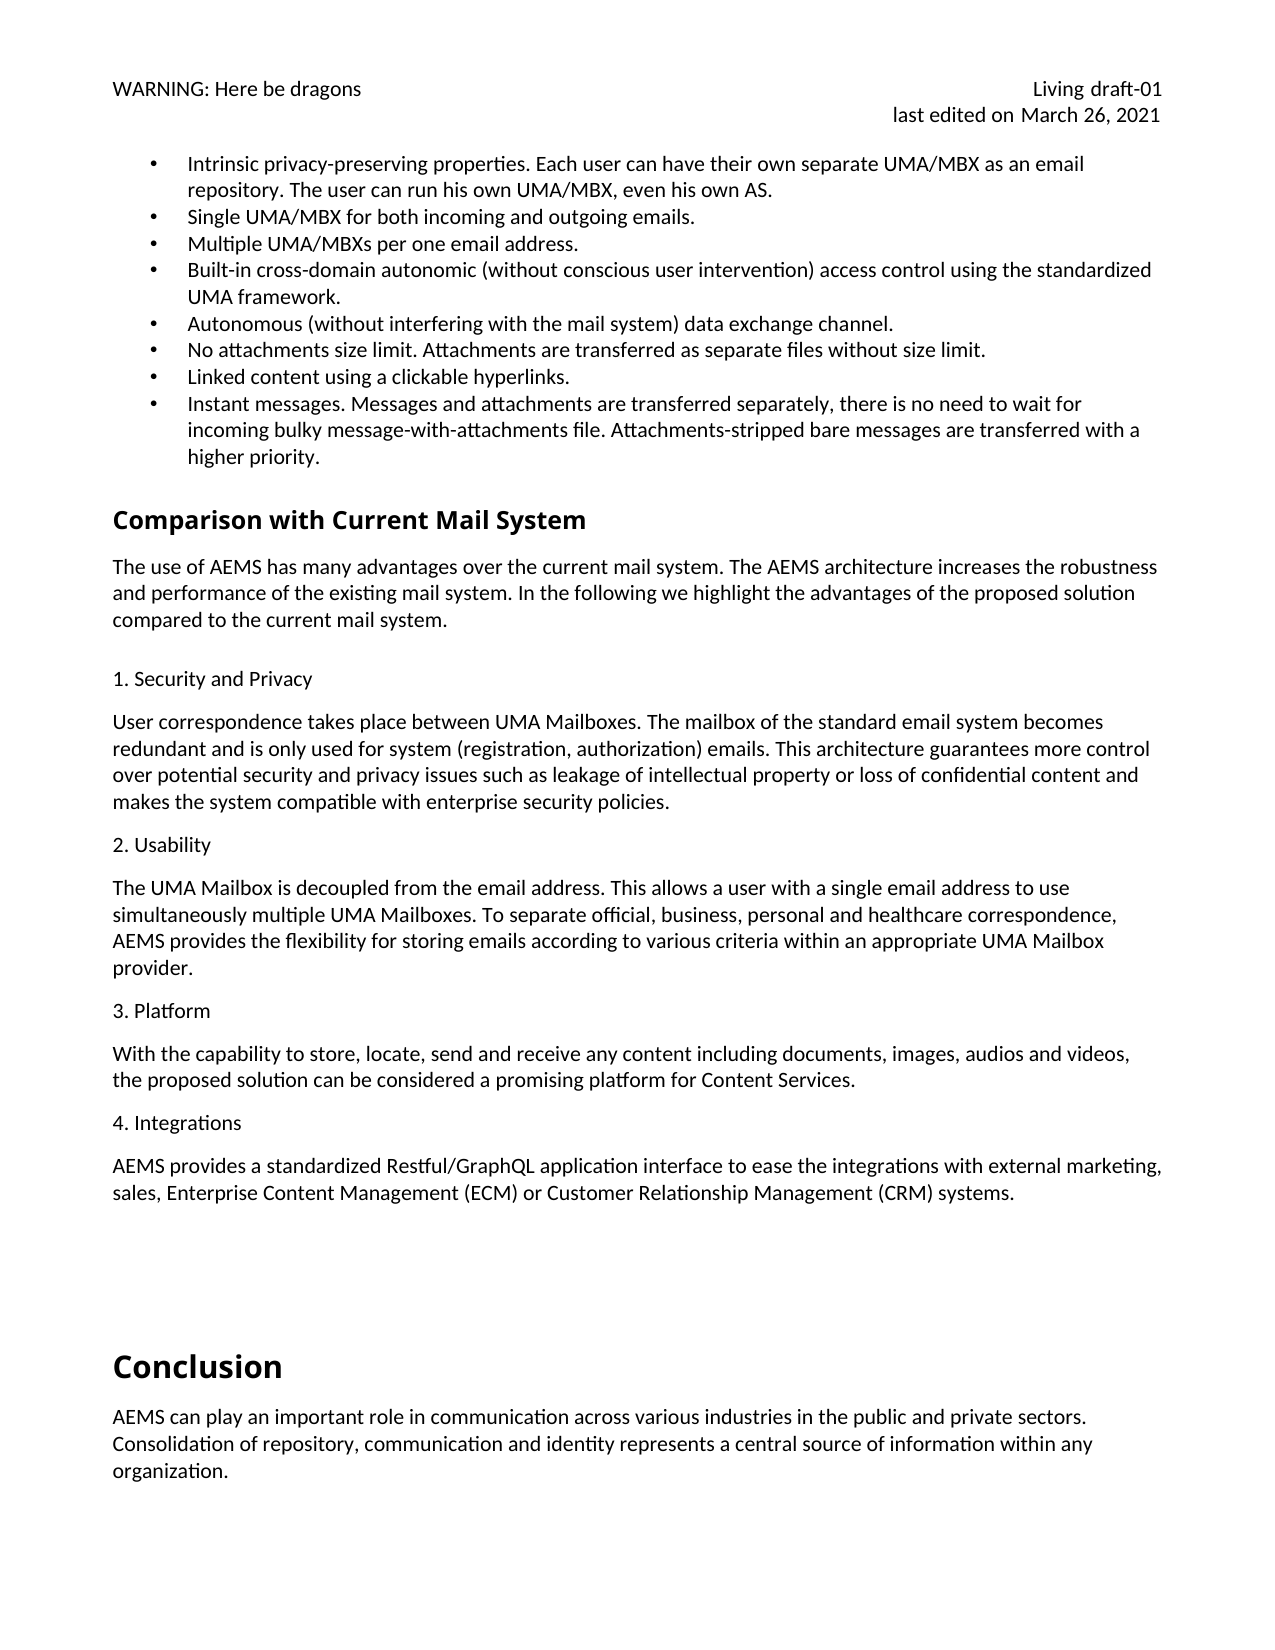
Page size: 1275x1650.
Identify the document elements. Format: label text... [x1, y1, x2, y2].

text The use of AEMS has many advantages over the current mail system. The AEMS architecture increases the robustness and performance of the existing mail system. In the following we highlight the advantages of the proposed solution compared to the current mail system. [112, 553, 1162, 633]
text 2. Usability [112, 831, 1162, 858]
list Instant messages. Messages and attachments are transferred separately, there is no need to wait for incoming bulky message-with-attachments file. Attachments-stripped bare messages are transferred with a higher priority. [150, 390, 1162, 470]
list Built-in cross-domain autonomic (without conscious user intervention) access control using the standardized UMA framework. [150, 257, 1162, 310]
list Single UMA/MBX for both incoming and outgoing emails. [150, 203, 1162, 230]
text 4. Integrations [112, 1109, 1162, 1136]
text The UMA Mailbox is decoupled from the email address. This allows a user with a single email address to use simultaneously multiple UMA Mailboxes. To separate official, business, personal and healthcare correspondence, AEMS provides the flexibility for storing emails according to various criteria within an appropriate UMA Mailbox provider. [112, 874, 1162, 981]
text 1. Security and Privacy [112, 665, 1162, 692]
text With the capability to store, locate, send and receive any content including documents, images, audios and videos, the proposed solution can be considered a promising platform for Content Services. [112, 1040, 1162, 1093]
list Linked content using a clickable hyperlinks. [150, 363, 1162, 390]
list Intrinsic privacy-preserving properties. Each user can have their own separate UMA/MBX as an email repository. The user can run his own UMA/MBX, even his own AS. [150, 150, 1162, 203]
list Autonomous (without interfering with the mail system) data exchange channel. [150, 310, 1162, 337]
list Multiple UMA/MBXs per one email address. [150, 230, 1162, 257]
text AEMS provides a standardized Restful/GraphQL application interface to ease the integrations with external marketing, sales, Enterprise Content Management (ECM) or Customer Relationship Management (CRM) systems. [112, 1152, 1162, 1206]
text AEMS can play an important role in communication across various industries in the public and private sectors. Consolidation of repository, communication and identity represents a central source of information within any organization. [112, 1403, 1162, 1483]
text Conclusion [112, 1344, 1162, 1387]
text User correspondence takes place between UMA Mailboxes. The mailbox of the standard email system becomes redundant and is only used for system (registration, authorization) emails. This architecture guarantees more control over potential security and privacy issues such as leakage of intellectual property or loss of confidential content and makes the system compatible with enterprise security policies. [112, 708, 1162, 815]
text Comparison with Current Mail System [112, 502, 1162, 537]
text 3. Platform [112, 997, 1162, 1024]
list No attachments size limit. Attachments are transferred as separate files without size limit. [150, 337, 1162, 363]
